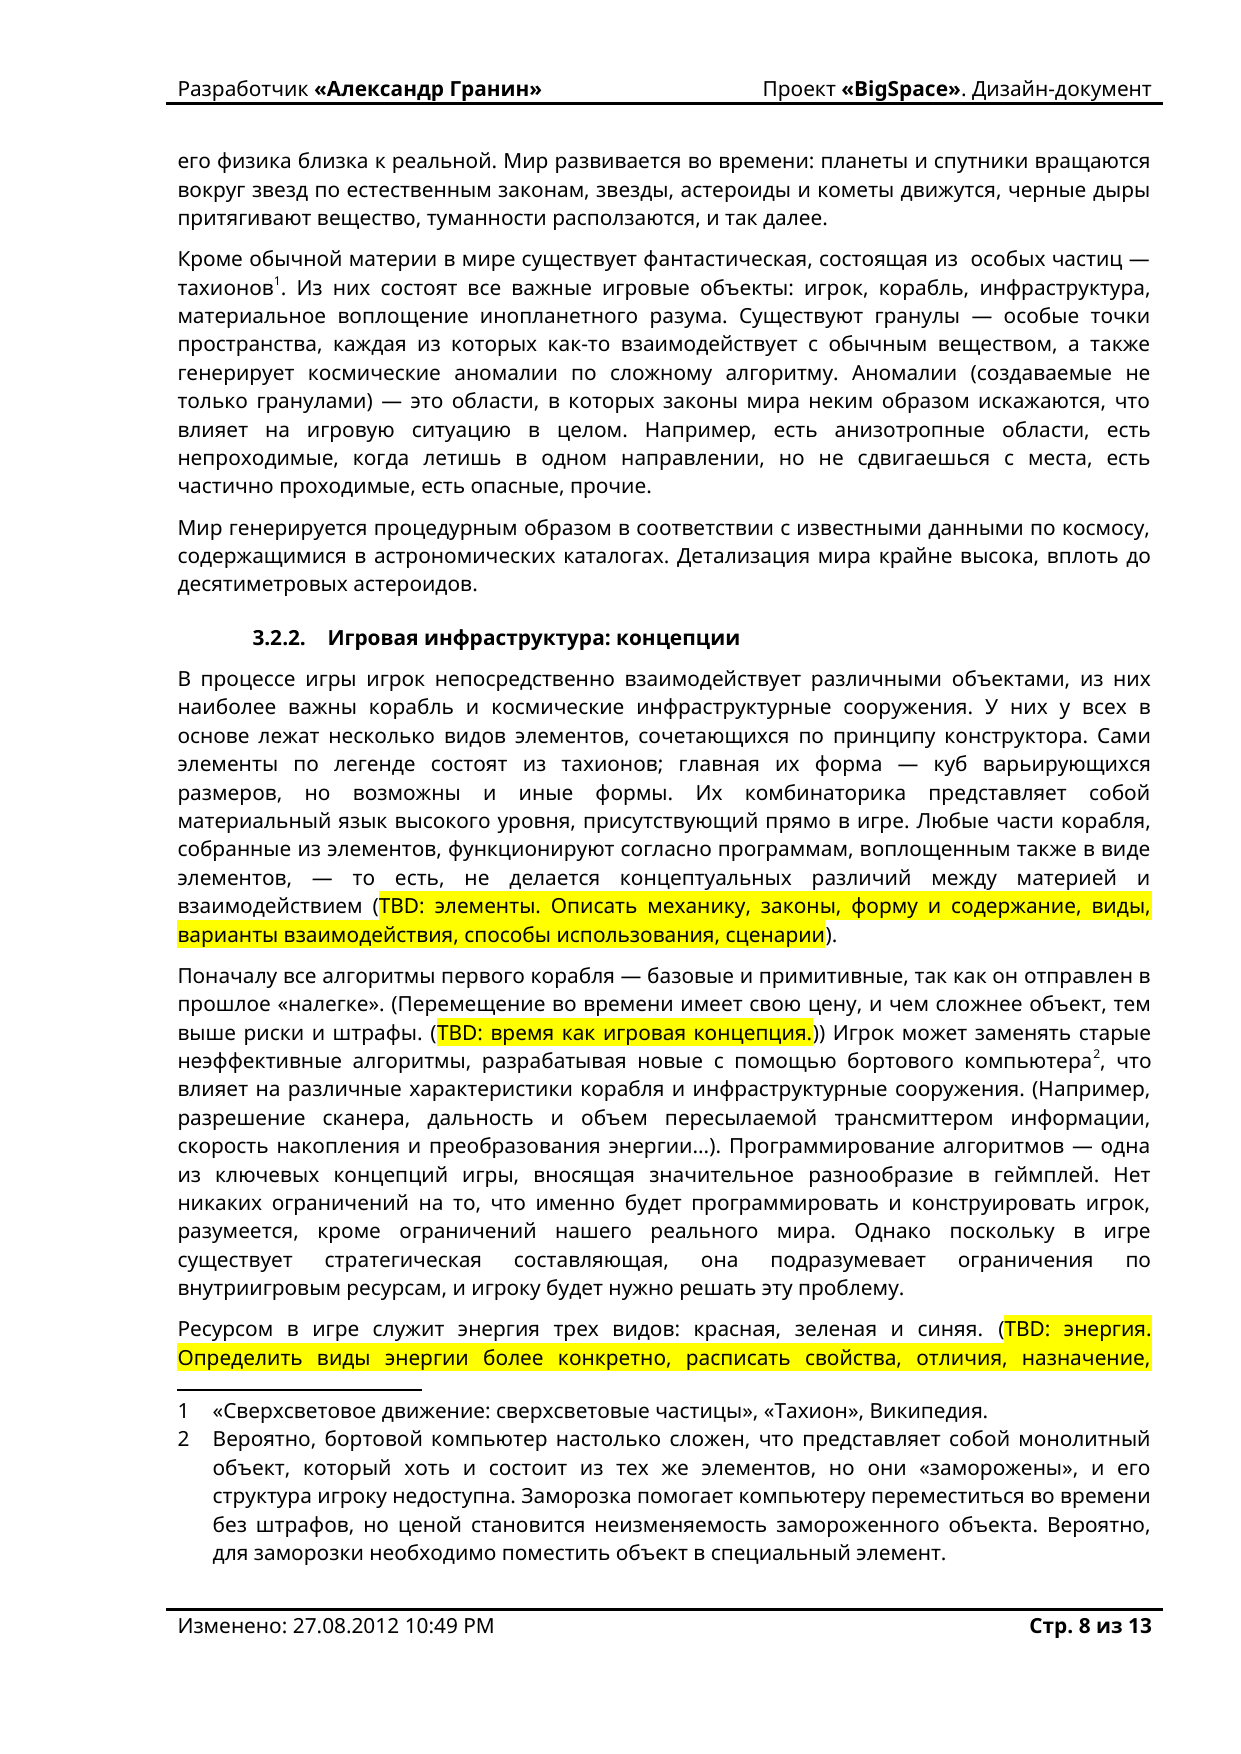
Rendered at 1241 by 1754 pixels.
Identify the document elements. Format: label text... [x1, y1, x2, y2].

text его физика близка к реальной. Мир развивается во времени: планеты и спутники вращаются вокруг звезд по естественным законам, звезды, астероиды и кометы движутся, черные дыры притягивают вещество, туманности расползаются, и так далее. [177, 146, 1152, 232]
text Поначалу все алгоритмы первого корабля — базовые и примитивные, так как он отправлен в прошлое «налегке». (Перемещение во времени имеет свою цену, и чем сложнее объект, тем выше риски и штрафы. (TBD: время как игровая концепция.)) Игрок может заменять старые неэффективные алгоритмы, разрабатывая новые с помощью бортового компьютера, что влияет на различные характеристики корабля и инфраструктурные сооружения. (Например, разрешение сканера, дальность и объем пересылаемой трансмиттером информации, скорость накопления и преобразования энергии...). Программирование алгоритмов — одна из ключевых концепций игры, вносящая значительное разнообразие в геймплей. Нет никаких ограничений на то, что именно будет программировать и конструировать игрок, разумеется, кроме ограничений нашего реального мира. Однако поскольку в игре существует стратегическая составляющая, она подразумевает ограничения по внутриигровым ресурсам, и игроку будет нужно решать эту проблему. [177, 961, 1152, 1302]
text Ресурсом в игре служит энергия трех видов: красная, зеленая и синяя. (TBD: энергия. Определить виды энергии более конкретно, расписать свойства, отличия, назначение, [177, 1314, 1152, 1371]
text Мир генерируется процедурным образом в соответствии с известными данными по космосу, содержащимися в астрономических каталогах. Детализация мира крайне высока, вплоть до десятиметровых астероидов. [177, 513, 1152, 598]
subtitle Игровая инфраструктура: концепции [252, 623, 1152, 651]
text Кроме обычной материи в мире существует фантастическая, состоящая из особых частиц — тахионов. Из них состоят все важные игровые объекты: игрок, корабль, инфраструктура, материальное воплощение инопланетного разума. Существуют гранулы — особые точки пространства, каждая из которых как-то взаимодействует с обычным веществом, а также генерирует космические аномалии по сложному алгоритму. Аномалии (создаваемые не только гранулами) — это области, в которых законы мира неким образом искажаются, что влияет на игровую ситуацию в целом. Например, есть анизотропные области, есть непроходимые, когда летишь в одном направлении, но не сдвигаешься с места, есть частично проходимые, есть опасные, прочие. [177, 244, 1152, 500]
text «Сверхсветовое движение: сверхсветовые частицы», «Тахион», Википедия. [177, 1396, 1152, 1424]
text В процессе игры игрок непосредственно взаимодействует различными объектами, из них наиболее важны корабль и космические инфраструктурные сооружения. У них у всех в основе лежат несколько видов элементов, сочетающихся по принципу конструктора. Сами элементы по легенде состоят из тахионов; главная их форма — куб варьирующихся размеров, но возможны и иные формы. Их комбинаторика представляет собой материальный язык высокого уровня, присутствующий прямо в игре. Любые части корабля, собранные из элементов, функционируют согласно программам, воплощенным также в виде элементов, — то есть, не делается концептуальных различий между материей и взаимодействием (TBD: элементы. Описать механику, законы, форму и содержание, виды, варианты взаимодействия, способы использования, сценарии). [177, 664, 1152, 948]
text Вероятно, бортовой компьютер настолько сложен, что представляет собой монолитный объект, который хоть и состоит из тех же элементов, но они «заморожены», и его структура игроку недоступна. Заморозка помогает компьютеру переместиться во времени без штрафов, но ценой становится неизменяемость замороженного объекта. Вероятно, для заморозки необходимо поместить объект в специальный элемент. [177, 1424, 1152, 1567]
